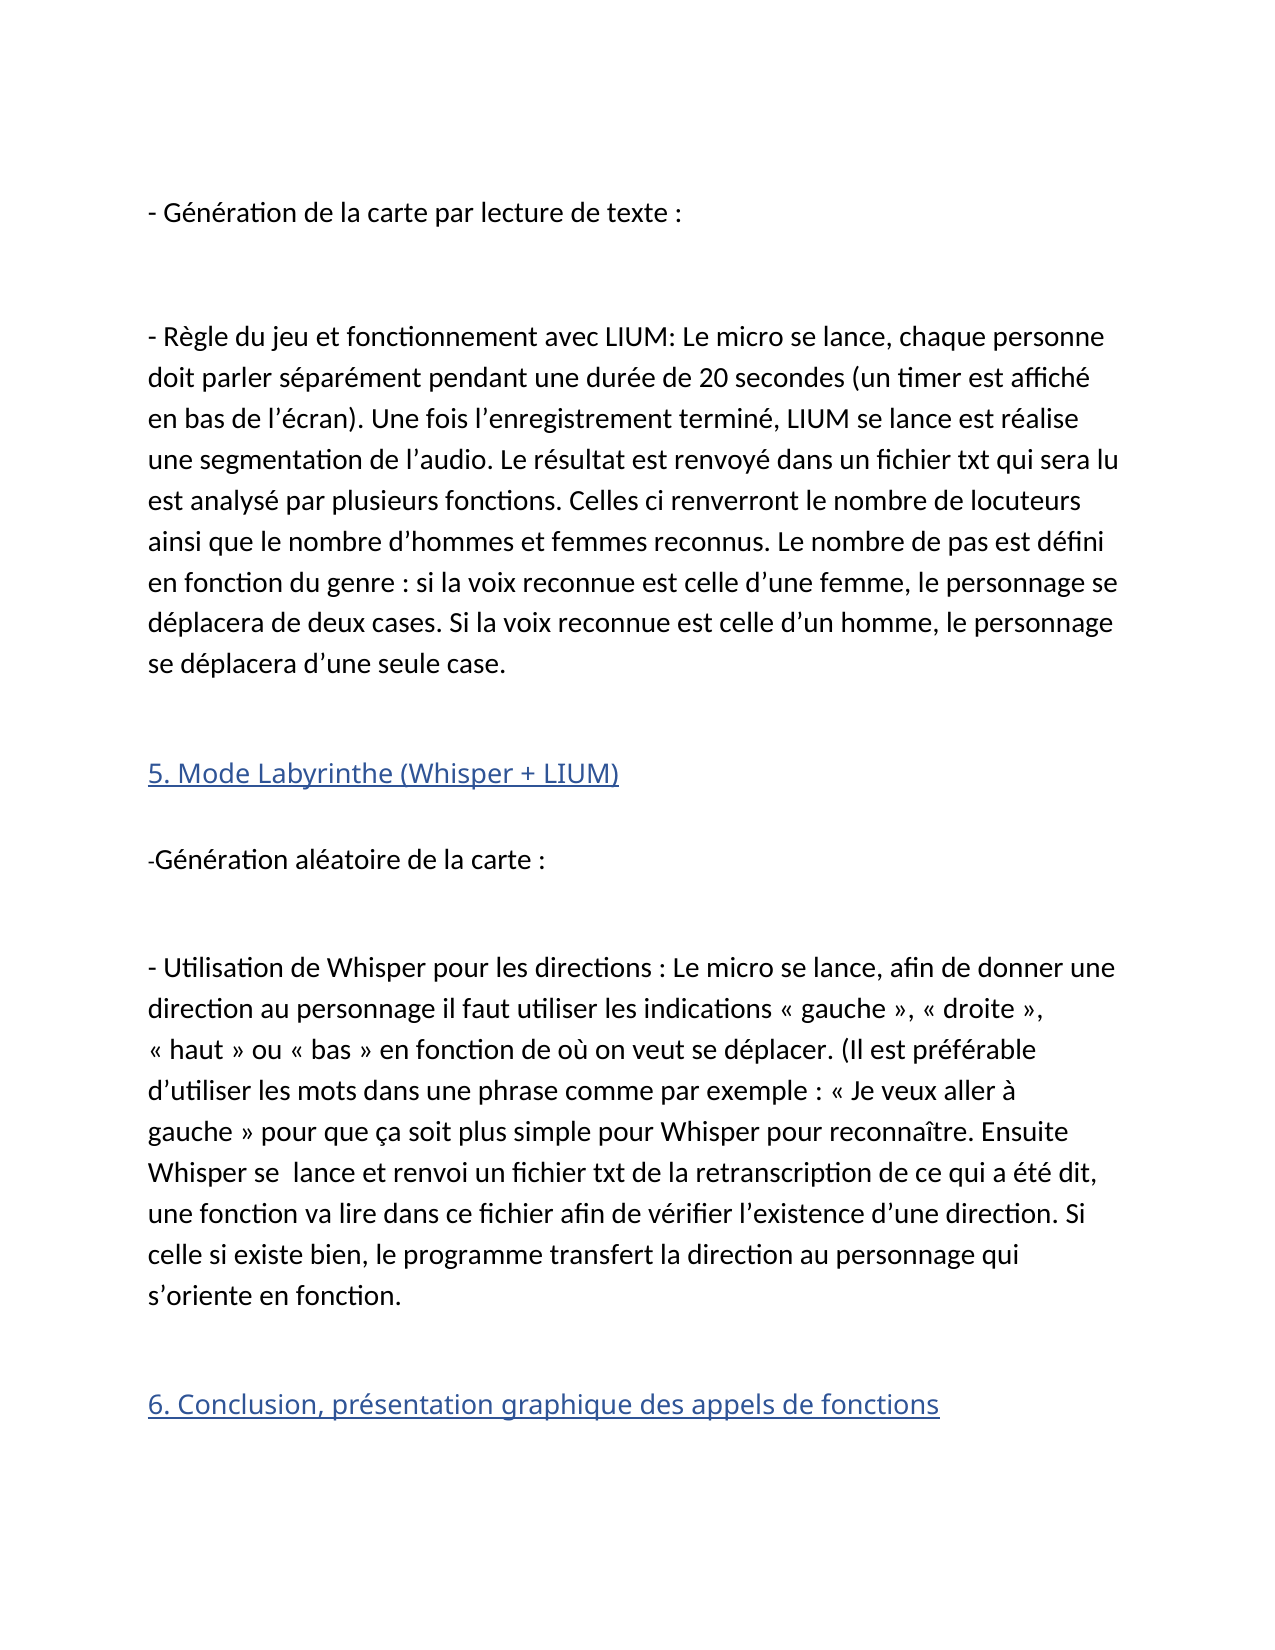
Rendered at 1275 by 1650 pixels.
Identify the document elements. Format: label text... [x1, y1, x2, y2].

text - Génération de la carte par lecture de texte : [148, 194, 1127, 230]
text -Génération aléatoire de la carte : [148, 841, 1127, 876]
text - Règle du jeu et fonctionnement avec LIUM: Le micro se lance, chaque personne doit parler séparément pendant une durée de 20 secondes (un timer est affiché en bas de l’écran). Une fois l’enregistrement terminé, LIUM se lance est réalise une segmentation de l’audio. Le résultat est renvoyé dans un fichier txt qui sera lu est analysé par plusieurs fonctions. Celles ci renverront le nombre de locuteurs ainsi que le nombre d’hommes et femmes reconnus. Le nombre de pas est défini en fonction du genre : si la voix reconnue est celle d’une femme, le personnage se déplacera de deux cases. Si la voix reconnue est celle d’un homme, le personnage se déplacera d’une seule case. [148, 318, 1127, 681]
text - Utilisation de Whisper pour les directions : Le micro se lance, afin de donner une direction au personnage il faut utiliser les indications « gauche », « droite », « haut » ou « bas » en fonction de où on veut se déplacer. (Il est préférable d’utiliser les mots dans une phrase comme par exemple : « Je veux aller à gauche » pour que ça soit plus simple pour Whisper pour reconnaître. Ensuite Whisper se lance et renvoi un fichier txt de la retranscription de ce qui a été dit, une fonction va lire dans ce fichier afin de vérifier l’existence d’une direction. Si celle si existe bien, le programme transfert la direction au personnage qui s’oriente en fonction. [148, 949, 1127, 1313]
subtitle 6. Conclusion, présentation graphique des appels de fonctions [148, 1386, 1127, 1422]
subtitle 5. Mode Labyrinthe (Whisper + LIUM) [148, 754, 1127, 791]
